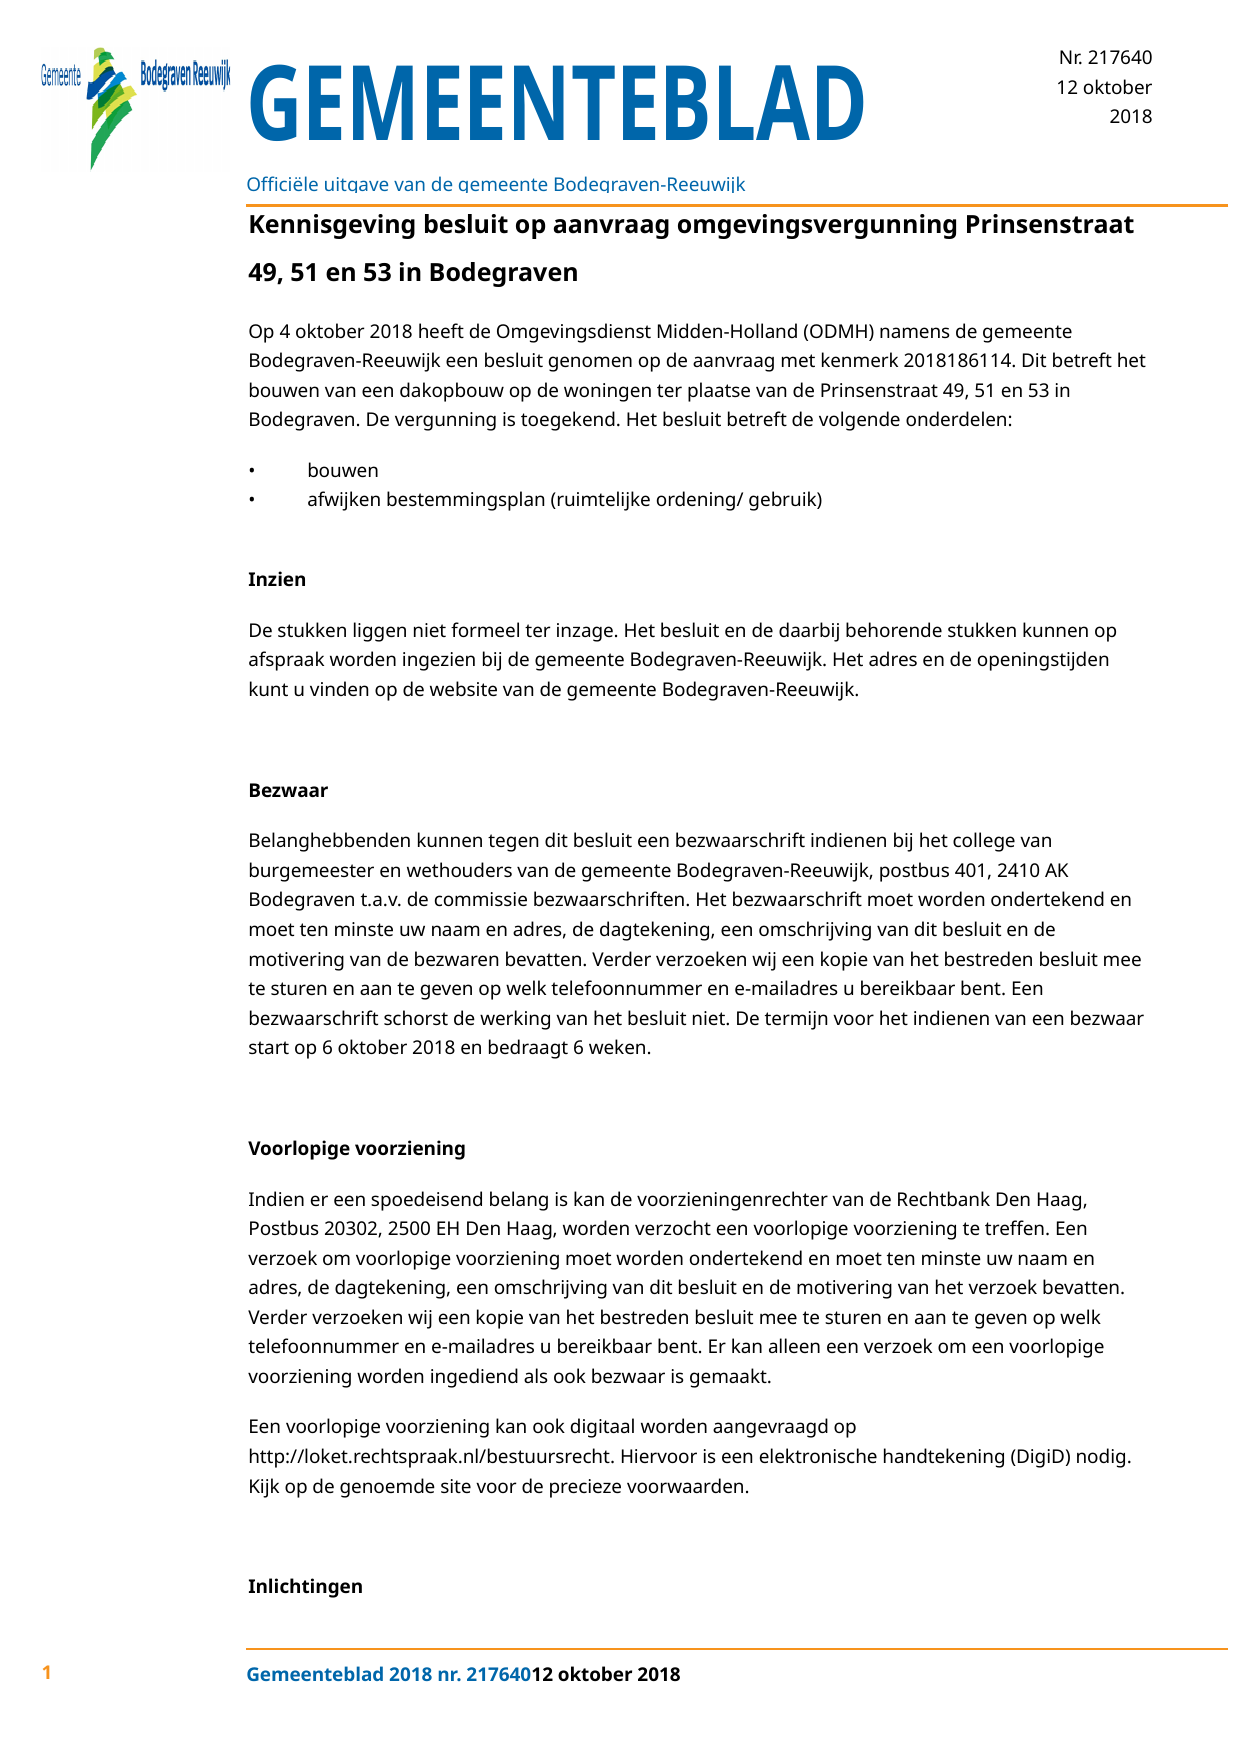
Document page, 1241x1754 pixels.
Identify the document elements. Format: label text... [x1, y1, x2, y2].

text Op 4 oktober 2018 heeft de Omgevingsdienst Midden-Holland (ODMH) namens de gemeente Bodegraven-Reeuwijk een besluit genomen op de aanvraag met kenmerk 2018186114. Dit betreft het bouwen van een dakopbouw op de woningen ter plaatse van de Prinsenstraat 49, 51 en 53 in Bodegraven. De vergunning is toegekend. Het besluit betreft de volgende onderdelen: [248, 318, 1152, 432]
text Indien er een spoedeisend belang is kan de voorzieningenrechter van de Rechtbank Den Haag, Postbus 20302, 2500 EH Den Haag, worden verzocht een voorlopige voorziening te treffen. Een verzoek om voorlopige voorziening moet worden ondertekend en moet ten minste uw naam en adres, de dagtekening, een omschrijving van dit besluit en de motivering van het verzoek bevatten. Verder verzoeken wij een kopie van het bestreden besluit mee te sturen en aan te geven op welk telefoonnummer en e-mailadres u bereikbaar bent. Er kan alleen een verzoek om een voorlopige voorziening worden ingediend als ook bezwaar is gemaakt. [248, 1186, 1152, 1389]
text Voorlopige voorziening [248, 1135, 1152, 1161]
text Een voorlopige voorziening kan ook digitaal worden aangevraagd op http://loket.rechtspraak.nl/bestuursrecht. Hiervoor is een elektronische handtekening (DigiD) nodig. Kijk op de genoemde site voor de precieze voorwaarden. [248, 1414, 1152, 1499]
list afwijken bestemmingsplan (ruimtelijke ordening/ gebruik) [248, 487, 1152, 512]
text Bezwaar [248, 777, 1152, 803]
text De stukken liggen niet formeel ter inzage. Het besluit en de daarbij behorende stukken kunnen op afspraak worden ingezien bij de gemeente Bodegraven-Reeuwijk. Het adres en de openingstijden kunt u vinden op de website van de gemeente Bodegraven-Reeuwijk. [248, 617, 1152, 702]
text Belanghebbenden kunnen tegen dit besluit een bezwaarschrift indienen bij het college van burgemeester en wethouders van de gemeente Bodegraven-Reeuwijk, postbus 401, 2410 AK Bodegraven t.a.v. de commissie bezwaarschriften. Het bezwaarschrift moet worden ondertekend en moet ten minste uw naam en adres, de dagtekening, een omschrijving van dit besluit en de motivering van de bezwaren bevatten. Verder verzoeken wij een kopie van het bestreden besluit mee te sturen en aan te geven op welk telefoonnummer en e-mailadres u bereikbaar bent. Een bezwaarschrift schorst de werking van het besluit niet. De termijn voor het indienen van een bezwaar start op 6 oktober 2018 en bedraagt 6 weken. [248, 827, 1152, 1060]
list bouwen [248, 457, 1152, 483]
text Kennisgeving besluit op aanvraag omgevingsvergunning Prinsenstraat 49, 51 en 53 in Bodegraven [248, 207, 1152, 288]
text Inlichtingen [248, 1574, 1152, 1599]
picture [41, 47, 231, 172]
text Inzien [248, 567, 1152, 592]
